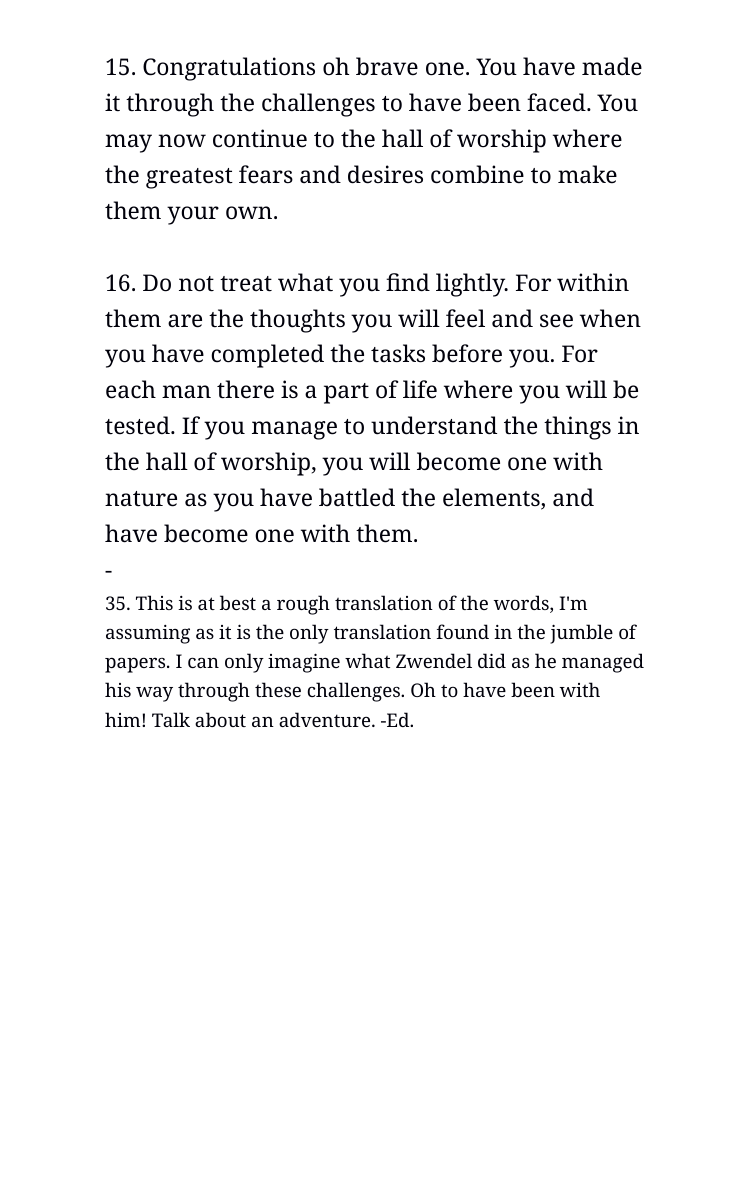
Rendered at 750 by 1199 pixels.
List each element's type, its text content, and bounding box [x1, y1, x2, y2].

text - [105, 554, 645, 585]
text 15. Congratulations oh brave one. You have made it through the challenges to have been faced. You may now continue to the hall of worship where the greatest fears and desires combine to make them your own. [105, 51, 645, 226]
text 35. This is at best a rough translation of the words, I'm assuming as it is the only translation found in the jumble of papers. I can only imagine what Zwendel did as he managed his way through these challenges. Oh to have been with him! Talk about an adventure. -Ed. [105, 590, 645, 733]
text 16. Do not treat what you find lightly. For within them are the thoughts you will feel and see when you have completed the tasks before you. For each man there is a part of life where you will be tested. If you manage to understand the things in the hall of worship, you will become one with nature as you have battled the elements, and have become one with them. [105, 267, 645, 549]
